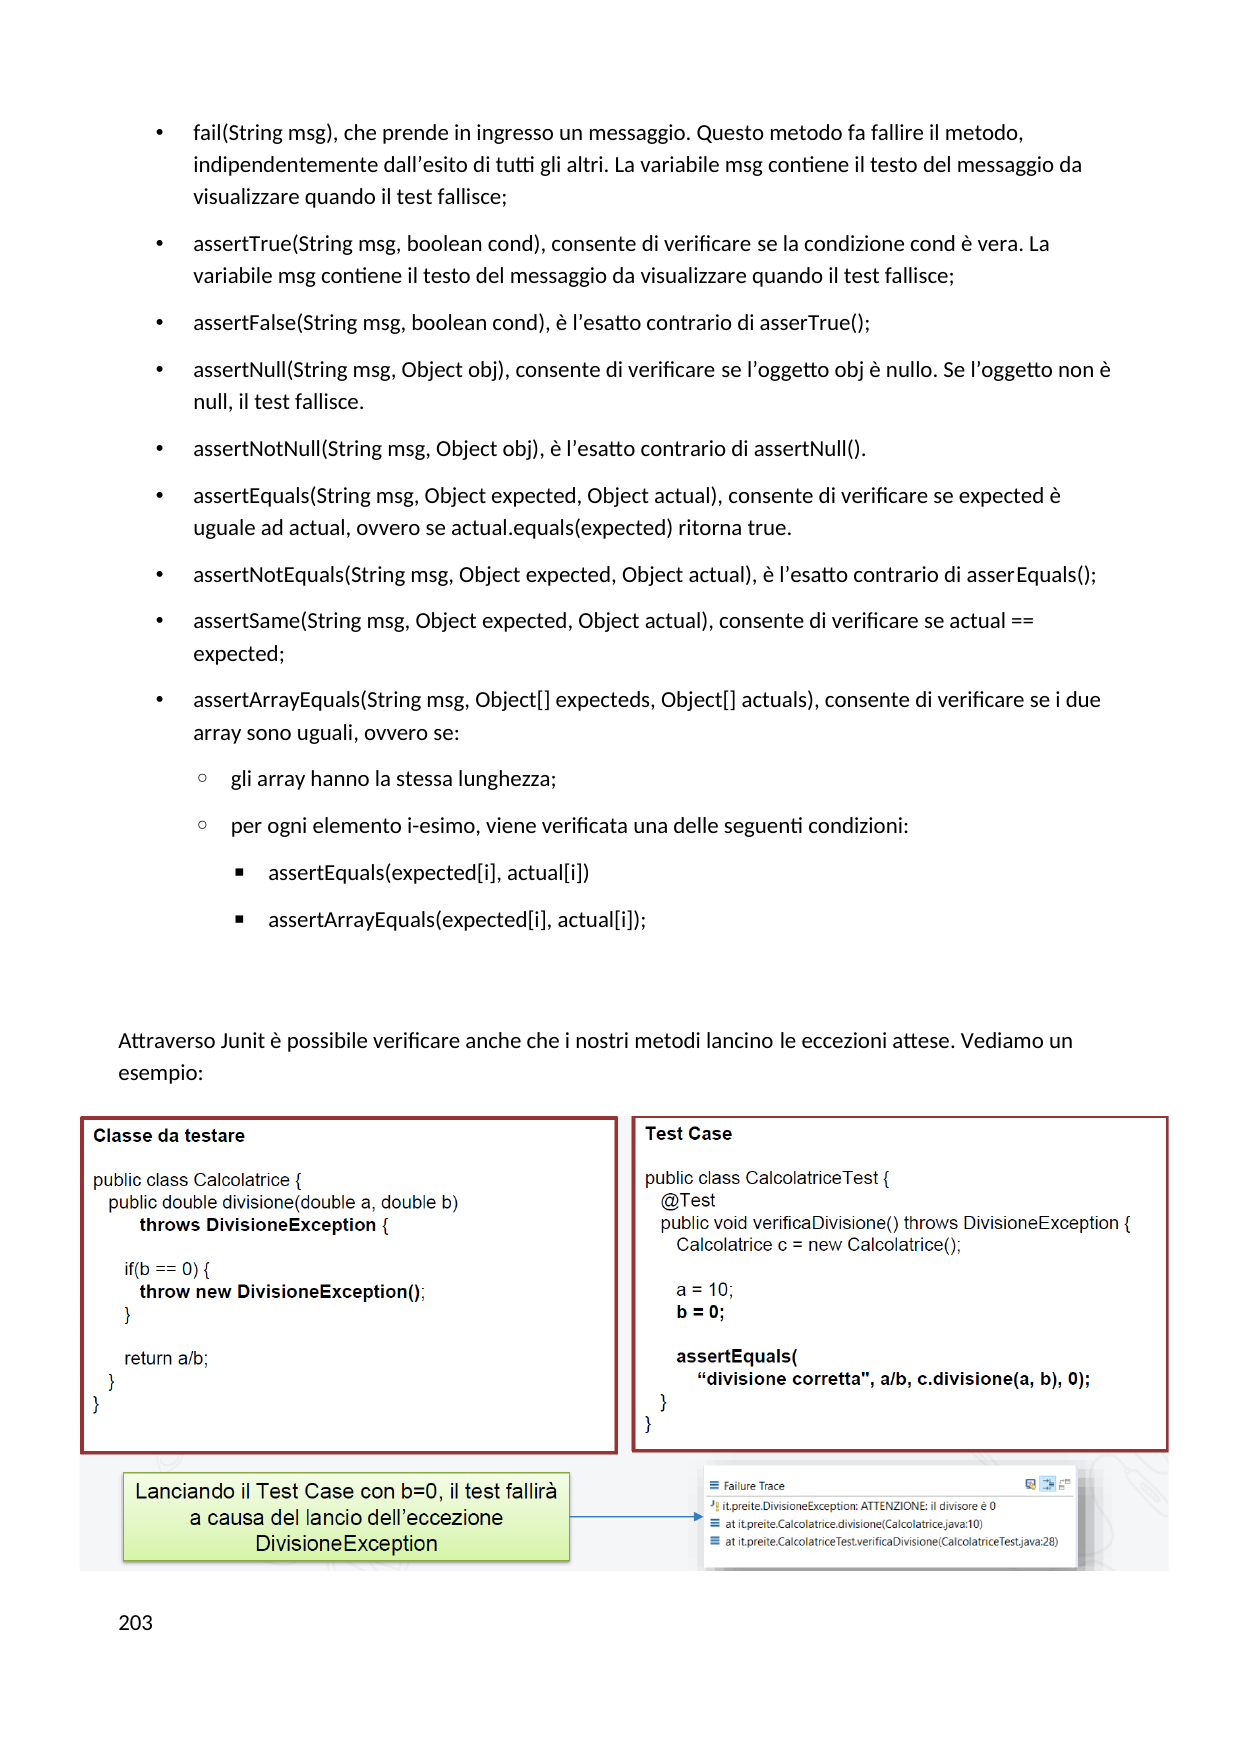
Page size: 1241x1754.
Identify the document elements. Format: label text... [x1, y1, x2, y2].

list fail(String msg), che prende in ingresso un messaggio. Questo metodo fa fallire il metodo, indipendentemente dall’esito di tutti gli altri. La variabile msg contiene il testo del messaggio da visualizzare quando il test fallisce; [156, 118, 1122, 211]
list assertArrayEquals(expected[i], actual[i]); [231, 905, 1122, 933]
list gli array hanno la stessa lunghezza; [193, 764, 1122, 792]
list assertEquals(expected[i], actual[i]) [231, 858, 1122, 886]
list assertArrayEquals(String msg, Object[] expecteds, Object[] actuals), consente di verificare se i due array sono uguali, ovvero se: [156, 685, 1122, 746]
picture [79, 1116, 1169, 1571]
list assertTrue(String msg, boolean cond), consente di verificare se la condizione cond è vera. La variabile msg contiene il testo del messaggio da visualizzare quando il test fallisce; [156, 229, 1122, 289]
list assertNull(String msg, Object obj), consente di verificare se l’oggetto obj è nullo. Se l’oggetto non è null, il test fallisce. [156, 355, 1122, 415]
list per ogni elemento i-esimo, viene verificata una delle seguenti condizioni: [193, 811, 1122, 839]
list assertEquals(String msg, Object expected, Object actual), consente di verificare se expected è uguale ad actual, ovvero se actual.equals(expected) ritorna true. [156, 481, 1122, 541]
list assertNotEquals(String msg, Object expected, Object actual), è l’esatto contrario di asserEquals(); [156, 560, 1122, 588]
list assertFalse(String msg, boolean cond), è l’esatto contrario di asserTrue(); [156, 308, 1122, 336]
list assertNotNull(String msg, Object obj), è l’esatto contrario di assertNull(). [156, 434, 1122, 462]
list assertSame(String msg, Object expected, Object actual), consente di verificare se actual == expected; [156, 606, 1122, 667]
text Attraverso Junit è possibile verificare anche che i nostri metodi lancino le eccezioni attese. Vediamo un esempio: [118, 1026, 1122, 1086]
